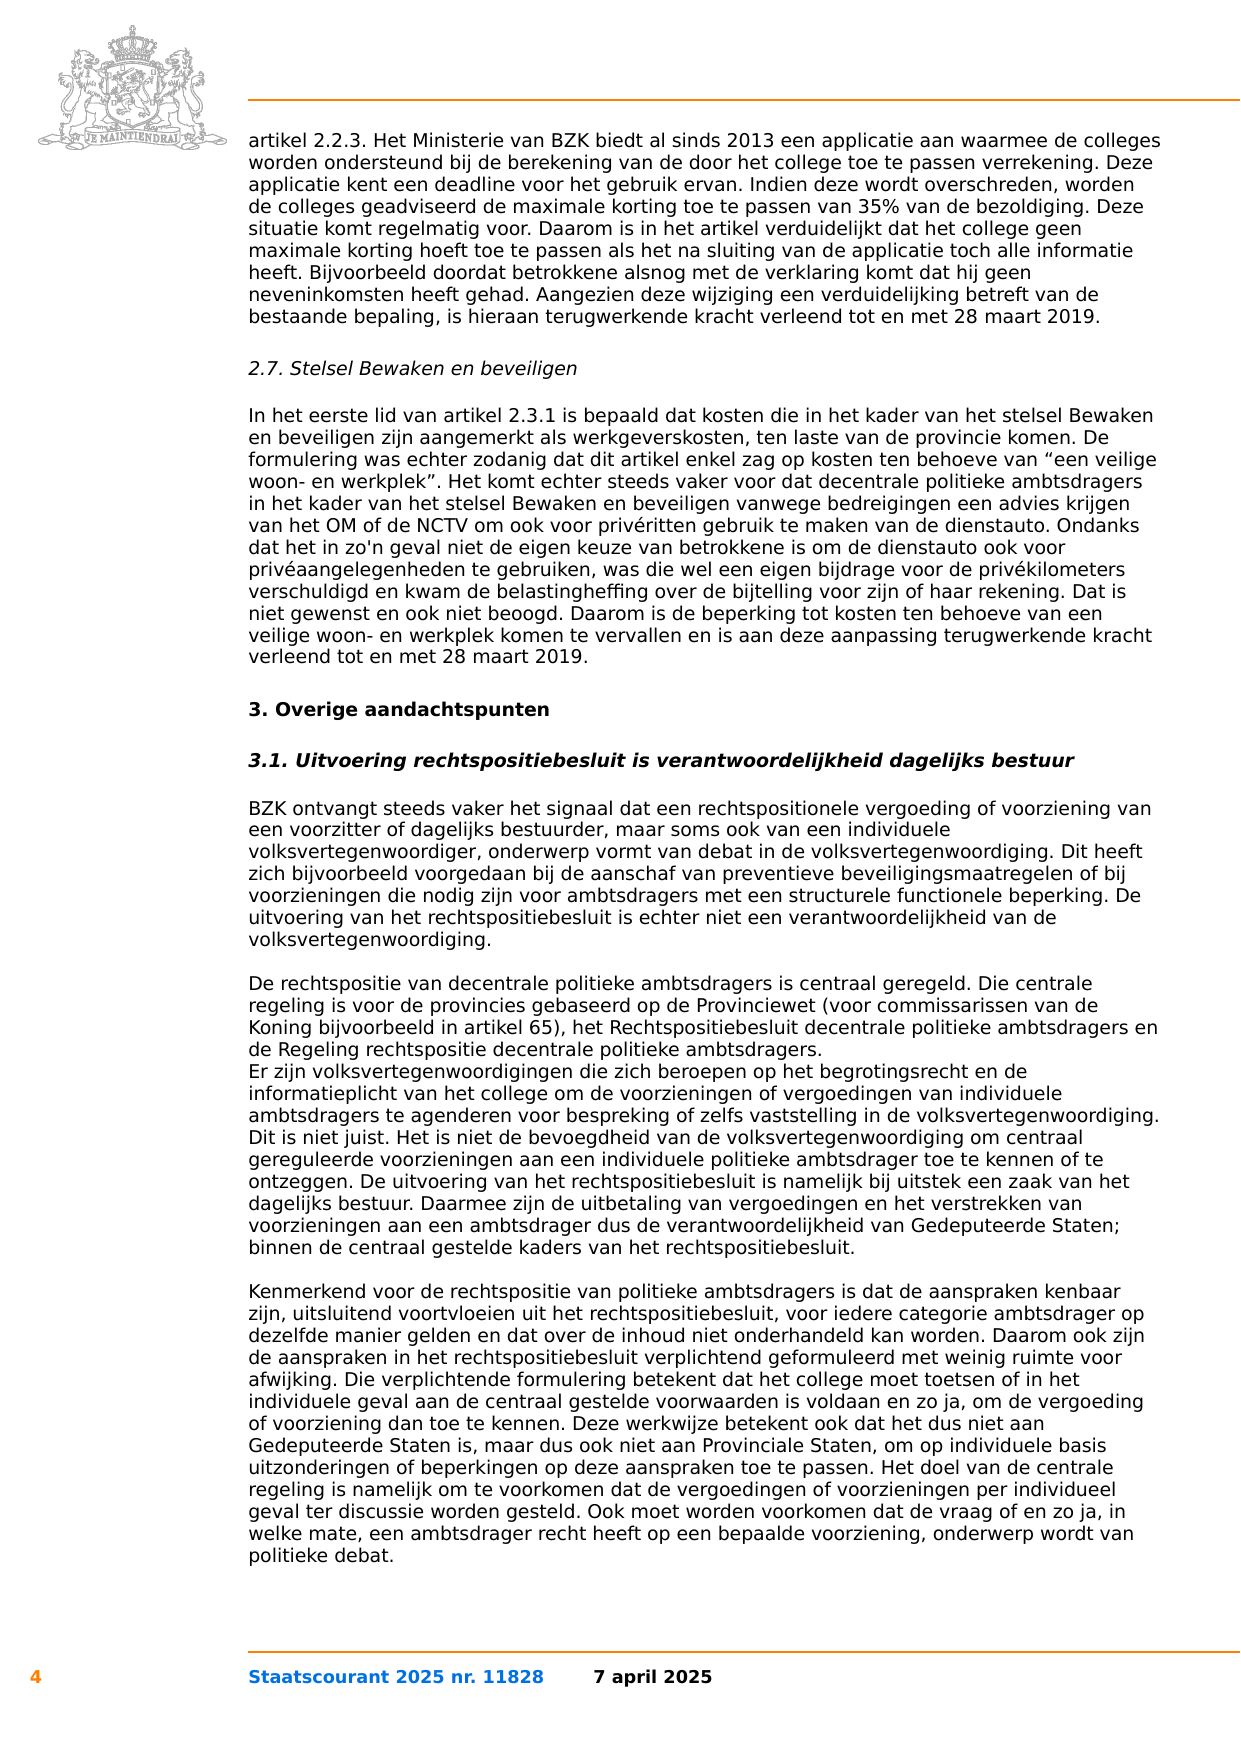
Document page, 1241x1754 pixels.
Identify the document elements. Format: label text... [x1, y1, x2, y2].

text De rechtspositie van decentrale politieke ambtsdragers is centraal geregeld. Die centrale regeling is voor de provincies gebaseerd op de Provinciewet (voor commissarissen van de Koning bijvoorbeeld in artikel 65), het Rechtspositiebesluit decentrale politieke ambtsdragers en de Regeling rechtspositie decentrale politieke ambtsdragers. [248, 973, 1163, 1061]
subtitle 3. Overige aandachtspunten [248, 698, 1163, 720]
picture [38, 25, 227, 150]
text In het eerste lid van artikel 2.3.1 is bepaald dat kosten die in het kader van het stelsel Bewaken en beveiligen zijn aangemerkt als werkgeverskosten, ten laste van de provincie komen. De formulering was echter zodanig dat dit artikel enkel zag op kosten ten behoeve van “een veilige woon- en werkplek”. Het komt echter steeds vaker voor dat decentrale politieke ambtsdragers in het kader van het stelsel Bewaken en beveiligen vanwege bedreigingen een advies krijgen van het OM of de NCTV om ook voor privéritten gebruik te maken van de dienstauto. Ondanks dat het in zo'n geval niet de eigen keuze van betrokkene is om de dienstauto ook voor privéaangelegenheden te gebruiken, was die wel een eigen bijdrage voor de privékilometers verschuldigd en kwam de belastingheffing over de bijtelling voor zijn of haar rekening. Dat is niet gewenst en ook niet beoogd. Daarom is de beperking tot kosten ten behoeve van een veilige woon- en werkplek komen te vervallen en is aan deze aanpassing terugwerkende kracht verleend tot en met 28 maart 2019. [248, 405, 1163, 668]
text artikel 2.2.3. Het Ministerie van BZK biedt al sinds 2013 een applicatie aan waarmee de colleges worden ondersteund bij de berekening van de door het college toe te passen verrekening. Deze applicatie kent een deadline voor het gebruik ervan. Indien deze wordt overschreden, worden de colleges geadviseerd de maximale korting toe te passen van 35% van de bezoldiging. Deze situatie komt regelmatig voor. Daarom is in het artikel verduidelijkt dat het college geen maximale korting hoeft toe te passen als het na sluiting van de applicatie toch alle informatie heeft. Bijvoorbeeld doordat betrokkene alsnog met de verklaring komt dat hij geen neveninkomsten heeft gehad. Aangezien deze wijziging een verduidelijking betreft van de bestaande bepaling, is hieraan terugwerkende kracht verleend tot en met 28 maart 2019. [248, 130, 1163, 328]
text Kenmerkend voor de rechtspositie van politieke ambtsdragers is dat de aanspraken kenbaar zijn, uitsluitend voortvloeien uit het rechtspositiebesluit, voor iedere categorie ambtsdrager op dezelfde manier gelden en dat over de inhoud niet onderhandeld kan worden. Daarom ook zijn de aanspraken in het rechtspositiebesluit verplichtend geformuleerd met weinig ruimte voor afwijking. Die verplichtende formulering betekent dat het college moet toetsen of in het individuele geval aan de centraal gestelde voorwaarden is voldaan en zo ja, om de vergoeding of voorziening dan toe te kennen. Deze werkwijze betekent ook dat het dus niet aan Gedeputeerde Staten is, maar dus ook niet aan Provinciale Staten, om op individuele basis uitzonderingen of beperkingen op deze aanspraken toe te passen. Het doel van de centrale regeling is namelijk om te voorkomen dat de vergoedingen of voorzieningen per individueel geval ter discussie worden gesteld. Ook moet worden voorkomen dat de vraag of en zo ja, in welke mate, een ambtsdrager recht heeft op een bepaalde voorziening, onderwerp wordt van politieke debat. [248, 1281, 1163, 1566]
subtitle 2.7. Stelsel Bewaken en beveiligen [248, 358, 1163, 380]
subtitle 3.1. Uitvoering rechtspositiebesluit is verantwoordelijkheid dagelijks bestuur [248, 750, 1163, 772]
text BZK ontvangt steeds vaker het signaal dat een rechtspositionele vergoeding of voorziening van een voorzitter of dagelijks bestuurder, maar soms ook van een individuele volksvertegenwoordiger, onderwerp vormt van debat in de volksvertegenwoordiging. Dit heeft zich bijvoorbeeld voorgedaan bij de aanschaf van preventieve beveiligingsmaatregelen of bij voorzieningen die nodig zijn voor ambtsdragers met een structurele functionele beperking. De uitvoering van het rechtspositiebesluit is echter niet een verantwoordelijkheid van de volksvertegenwoordiging. [248, 797, 1163, 951]
text Er zijn volksvertegenwoordigingen die zich beroepen op het begrotingsrecht en de informatieplicht van het college om de voorzieningen of vergoedingen van individuele ambtsdragers te agenderen voor bespreking of zelfs vaststelling in de volksvertegenwoordiging. Dit is niet juist. Het is niet de bevoegdheid van de volksvertegenwoordiging om centraal gereguleerde voorzieningen aan een individuele politieke ambtsdrager toe te kennen of te ontzeggen. De uitvoering van het rechtspositiebesluit is namelijk bij uitstek een zaak van het dagelijks bestuur. Daarmee zijn de uitbetaling van vergoedingen en het verstrekken van voorzieningen aan een ambtsdrager dus de verantwoordelijkheid van Gedeputeerde Staten; binnen de centraal gestelde kaders van het rechtspositiebesluit. [248, 1061, 1163, 1259]
